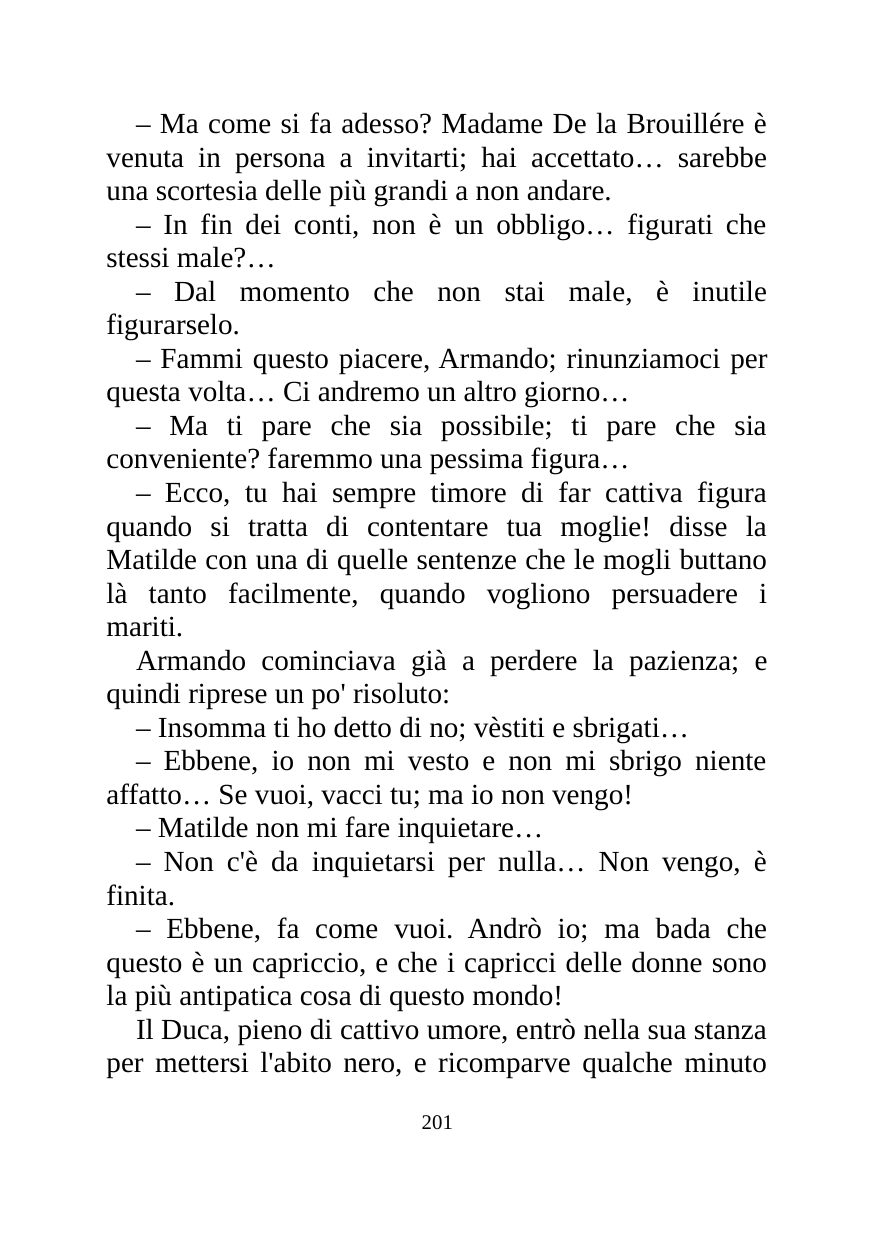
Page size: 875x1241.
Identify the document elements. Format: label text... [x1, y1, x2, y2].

text – Ecco, tu hai sempre timore di far cattiva figura quando si tratta di contentare tua moglie! disse la Matilde con una di quelle sentenze che le mogli buttano là tanto facilmente, quando vogliono persuadere i mariti. [106, 475, 768, 643]
text Armando cominciava già a perdere la pazienza; e quindi riprese un po' risoluto: [106, 643, 768, 710]
text – In fin dei conti, non è un obbligo… figurati che stessi male?… [106, 207, 768, 274]
text – Dal momento che non stai male, è inutile figurarselo. [106, 274, 768, 341]
text – Ebbene, fa come vuoi. Andrò io; ma bada che questo è un capriccio, e che i capricci delle donne sono la più antipatica cosa di questo mondo! [106, 911, 768, 1012]
text – Non c'è da inquietarsi per nulla… Non vengo, è finita. [106, 844, 768, 911]
text Il Duca, pieno di cattivo umore, entrò nella sua stanza per mettersi l'abito nero, e ricomparve qualche minuto [106, 1012, 768, 1079]
text – Matilde non mi fare inquietare… [106, 811, 768, 844]
text – Ebbene, io non mi vesto e non mi sbrigo niente affatto… Se vuoi, vacci tu; ma io non vengo! [106, 743, 768, 811]
text – Insomma ti ho detto di no; vèstiti e sbrigati… [106, 710, 768, 743]
text – Ma ti pare che sia possibile; ti pare che sia conveniente? faremmo una pessima figura… [106, 408, 768, 475]
text – Ma come si fa adesso? Madame De la Brouillére è venuta in persona a invitarti; hai accettato… sarebbe una scortesia delle più grandi a non andare. [106, 106, 768, 207]
text – Fammi questo piacere, Armando; rinunziamoci per questa volta… Ci andremo un altro giorno… [106, 341, 768, 408]
